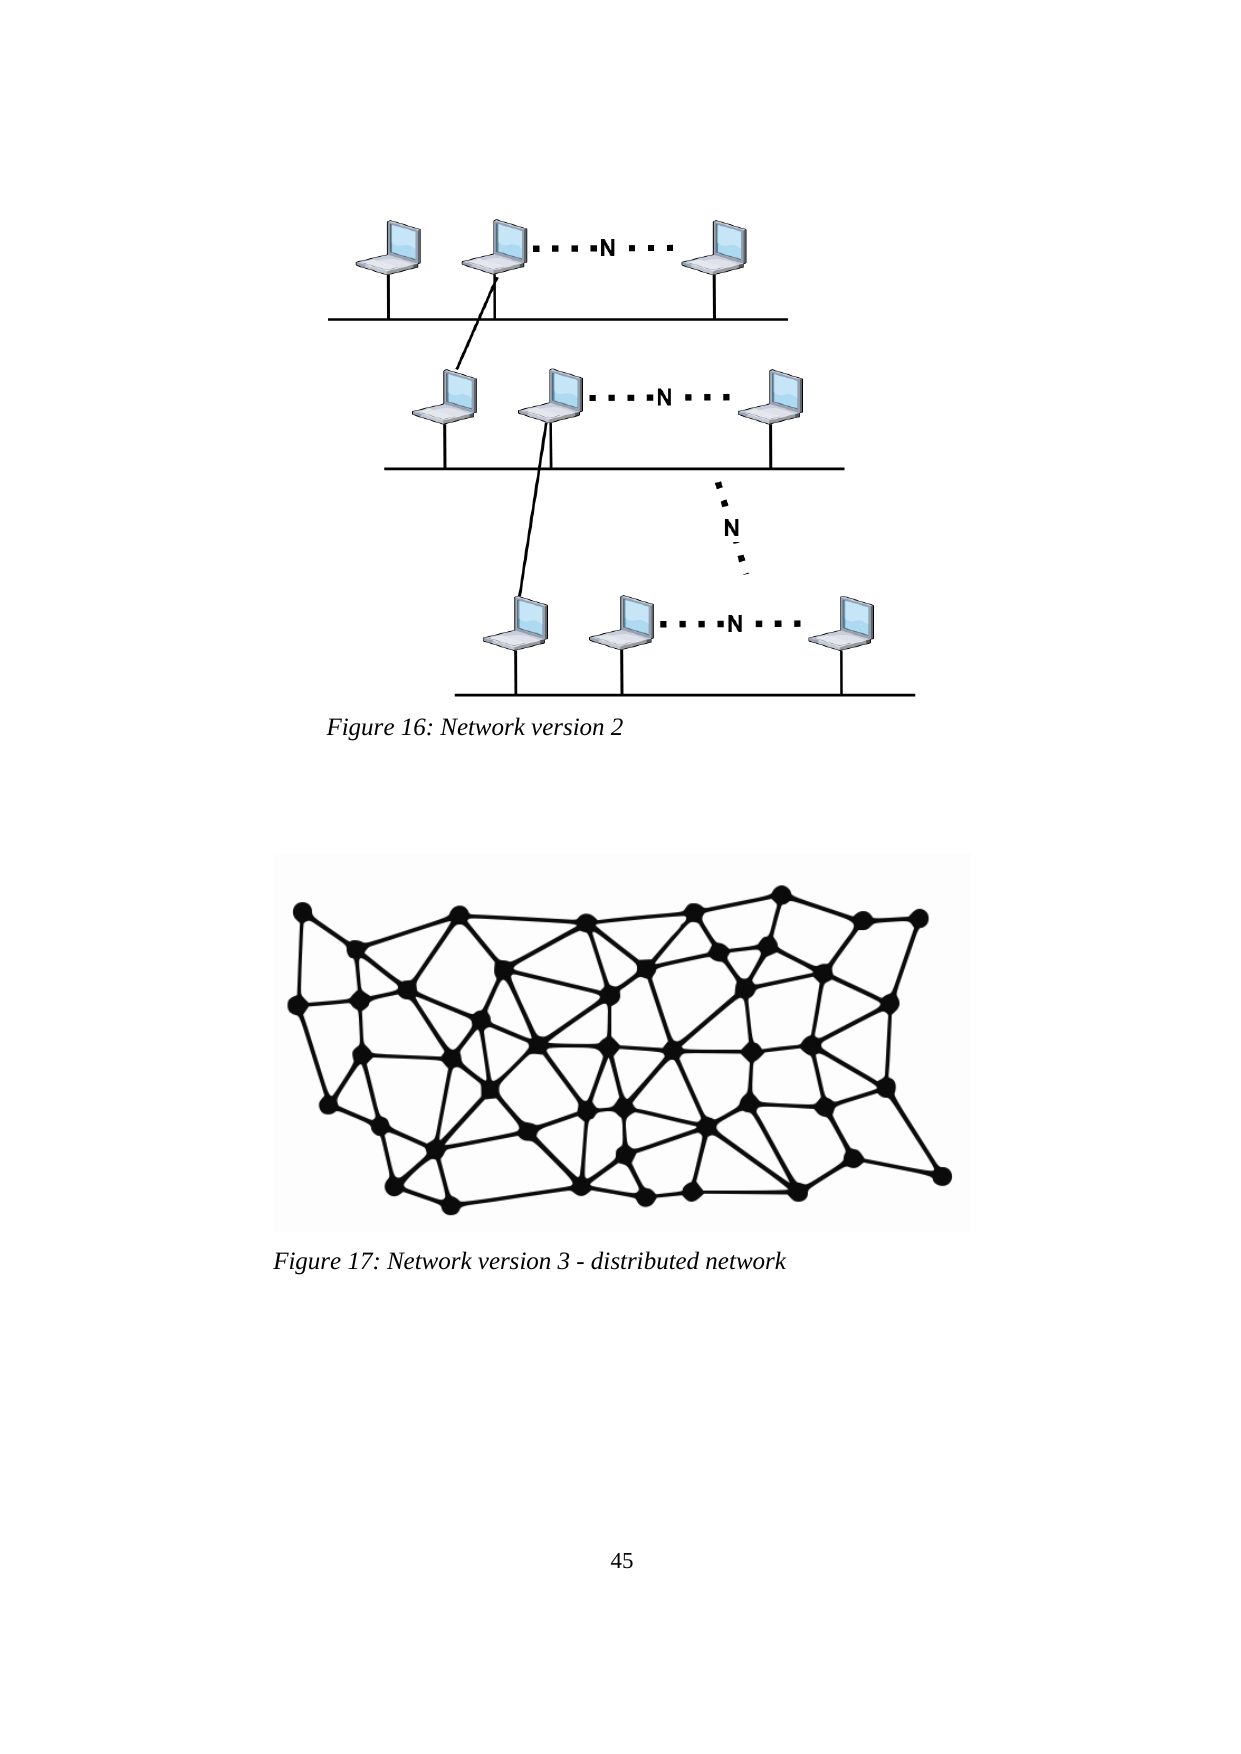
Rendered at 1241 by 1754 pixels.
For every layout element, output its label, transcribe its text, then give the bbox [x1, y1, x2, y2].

picture [326, 219, 918, 698]
picture [273, 853, 971, 1232]
text Figure 16: Network version 2 [326, 698, 917, 741]
text Figure 17: Network version 3 - distributed network [273, 1232, 971, 1274]
